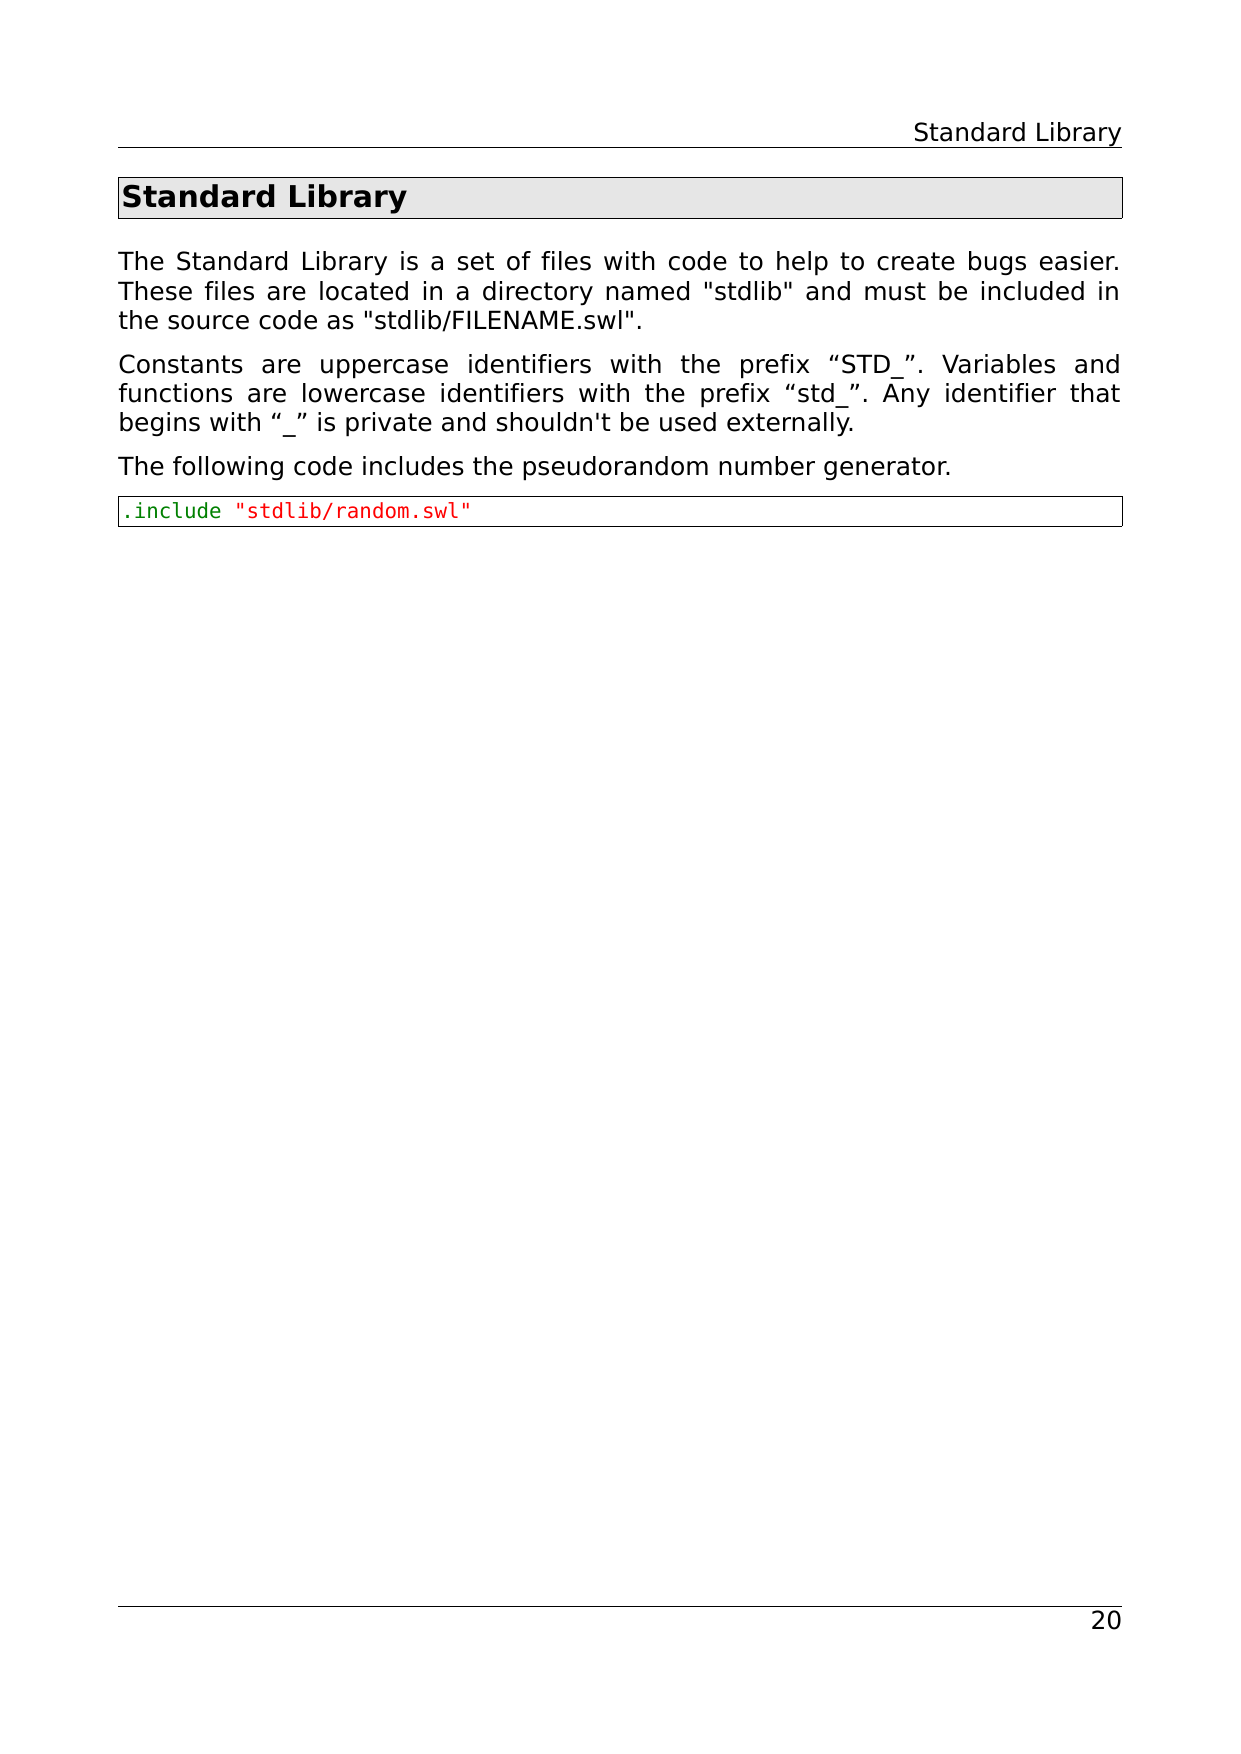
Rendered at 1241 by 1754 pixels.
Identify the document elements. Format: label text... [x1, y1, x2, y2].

title Standard Library [119, 178, 1122, 218]
text .include "stdlib/random.swl" [119, 497, 1122, 526]
text The following code includes the pseudorandom number generator. [118, 452, 1122, 481]
text The Standard Library is a set of files with code to help to create bugs easier. These files are located in a directory named "stdlib" and must be included in the source code as "stdlib/FILENAME.swl". [118, 247, 1122, 335]
text Constants are uppercase identifiers with the prefix “STD_”. Variables and functions are lowercase identifiers with the prefix “std_”. Any identifier that begins with “_” is private and shouldn't be used externally. [118, 350, 1122, 437]
